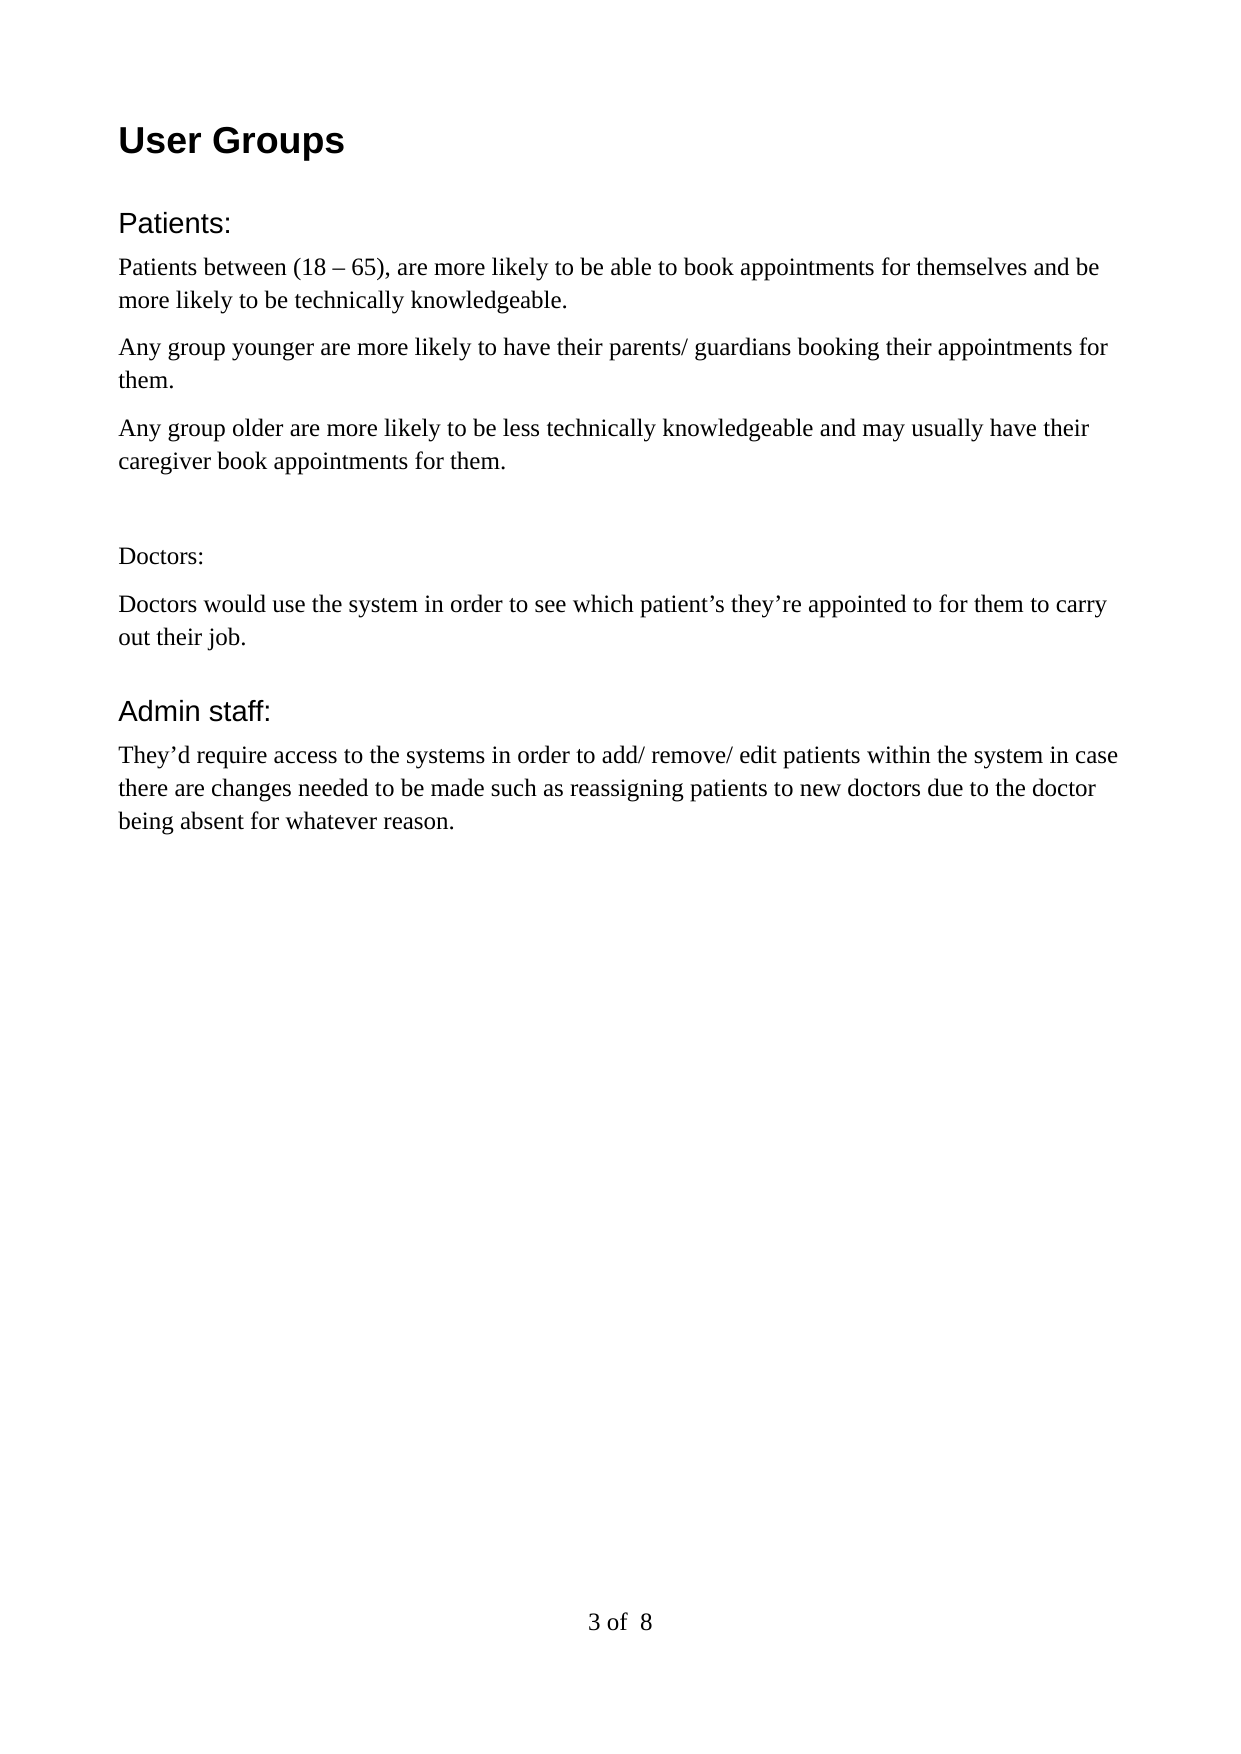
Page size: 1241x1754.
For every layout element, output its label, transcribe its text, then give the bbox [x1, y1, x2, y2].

text Any group older are more likely to be less technically knowledgeable and may usually have their caregiver book appointments for them. [118, 413, 1122, 475]
text Doctors would use the system in order to see which patient’s they’re appointed to for them to carry out their job. [118, 589, 1122, 651]
text Patients between (18 – 65), are more likely to be able to book appointments for themselves and be more likely to be technically knowledgeable. [118, 252, 1122, 313]
text They’d require access to the systems in order to add/ remove/ edit patients within the system in case there are changes needed to be made such as reassigning patients to new doctors due to the doctor being absent for whatever reason. [118, 740, 1122, 835]
text Doctors: [118, 541, 1122, 570]
subtitle User Groups [118, 118, 1122, 161]
subtitle Admin staff: [118, 694, 1122, 728]
subtitle Patients: [118, 206, 1122, 239]
text Any group younger are more likely to have their parents/ guardians booking their appointments for them. [118, 332, 1122, 394]
